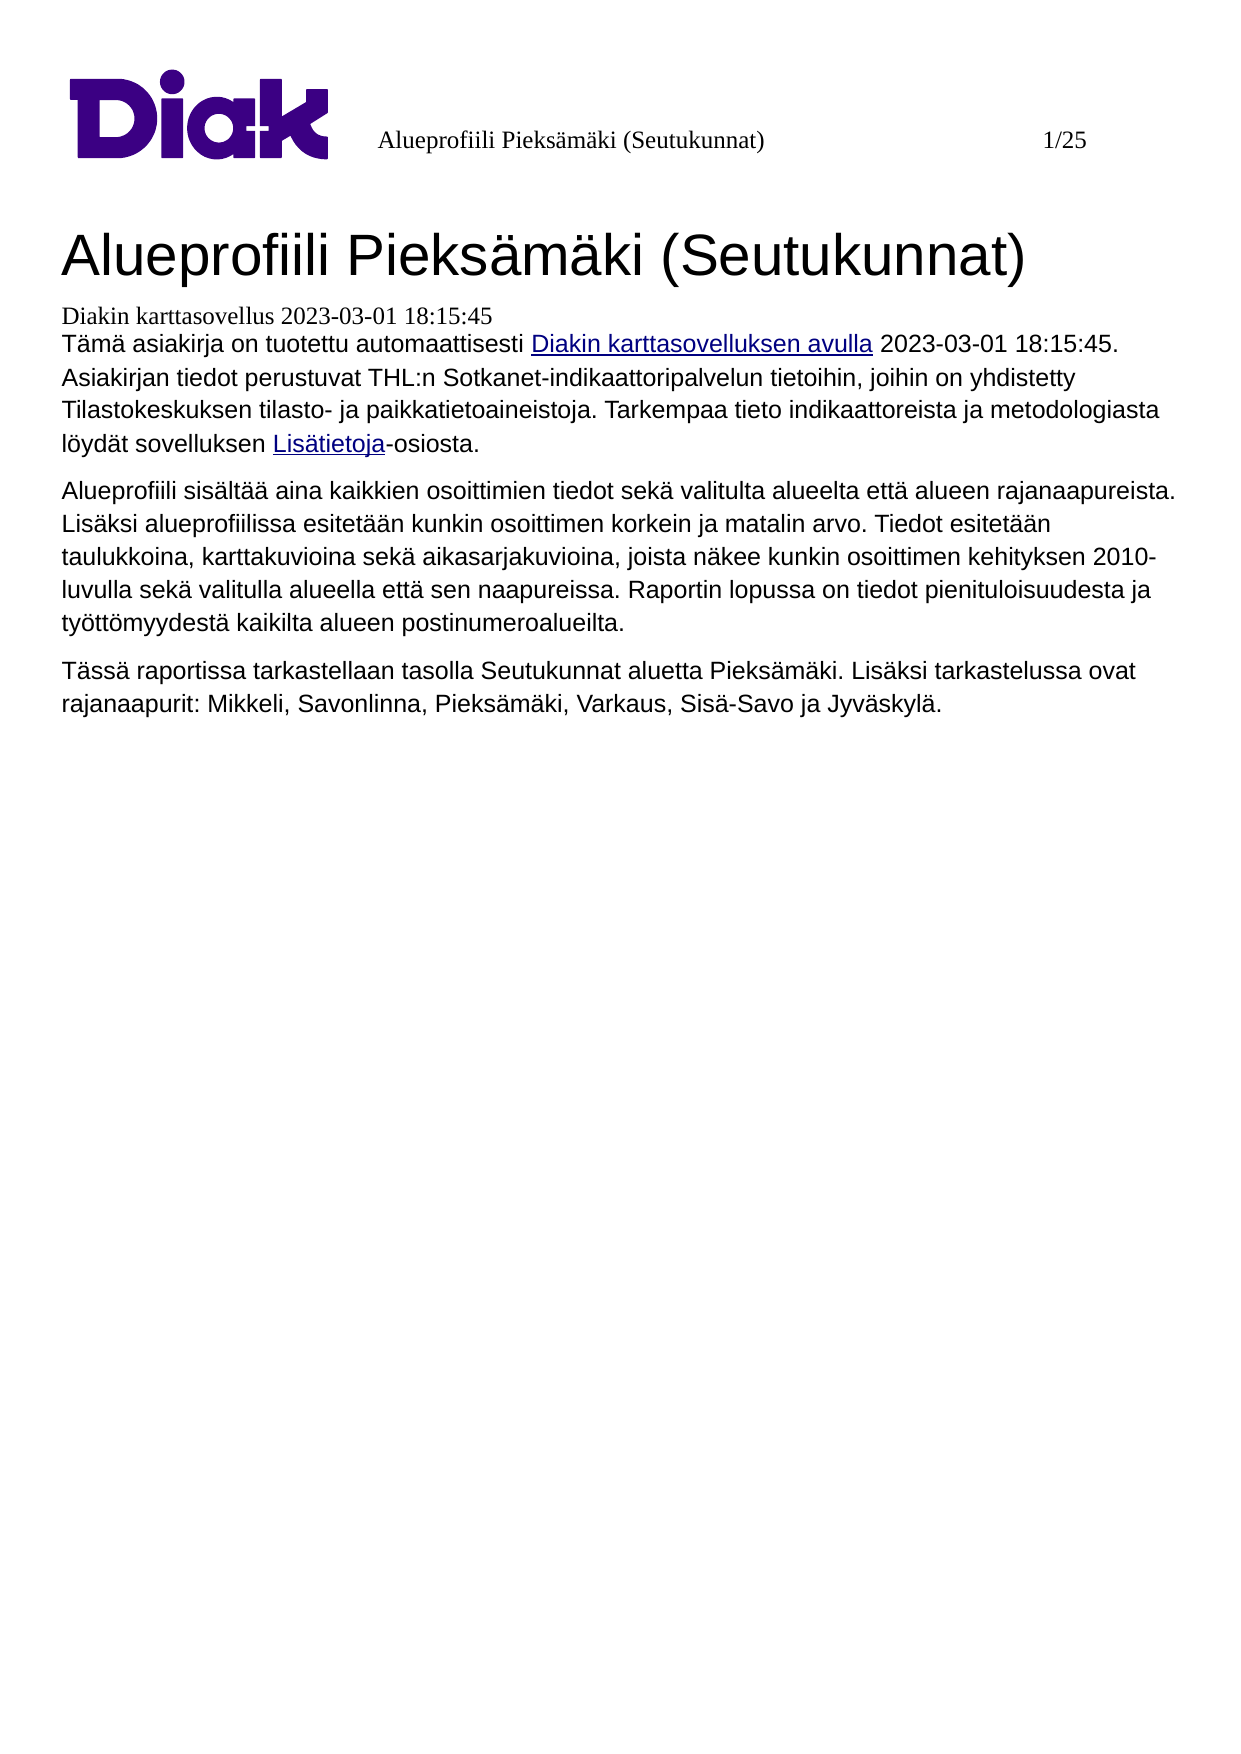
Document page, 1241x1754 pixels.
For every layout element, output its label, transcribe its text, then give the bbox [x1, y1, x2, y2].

text Diakin karttasovellus 2023-03-01 18:15:45 [61, 301, 1179, 329]
title Alueprofiili Pieksämäki (Seutukunnat) [61, 221, 1179, 288]
text Alueprofiili sisältää aina kaikkien osoittimien tiedot sekä valitulta alueelta että alueen rajanaapureista. Lisäksi alueprofiilissa esitetään kunkin osoittimen korkein ja matalin arvo. Tiedot esitetään taulukkoina, karttakuvioina sekä aikasarjakuvioina, joista näkee kunkin osoittimen kehityksen 2010-luvulla sekä valitulla alueella että sen naapureissa. Raportin lopussa on tiedot pienituloisuudesta ja työttömyydestä kaikilta alueen postinumeroalueilta. [61, 476, 1179, 637]
text Tässä raportissa tarkastellaan tasolla Seutukunnat aluetta Pieksämäki. Lisäksi tarkastelussa ovat rajanaapurit: Mikkeli, Savonlinna, Pieksämäki, Varkaus, Sisä-Savo ja Jyväskylä. [61, 656, 1179, 718]
text Tämä asiakirja on tuotettu automaattisesti Diakin karttasovelluksen avulla 2023-03-01 18:15:45. Asiakirjan tiedot perustuvat THL:n Sotkanet-indikaattoripalvelun tietoihin, joihin on yhdistetty Tilastokeskuksen tilasto- ja paikkatietoaineistoja. Tarkempaa tieto indikaattoreista ja metodologiasta löydät sovelluksen Lisätietoja-osiosta. [61, 329, 1179, 457]
